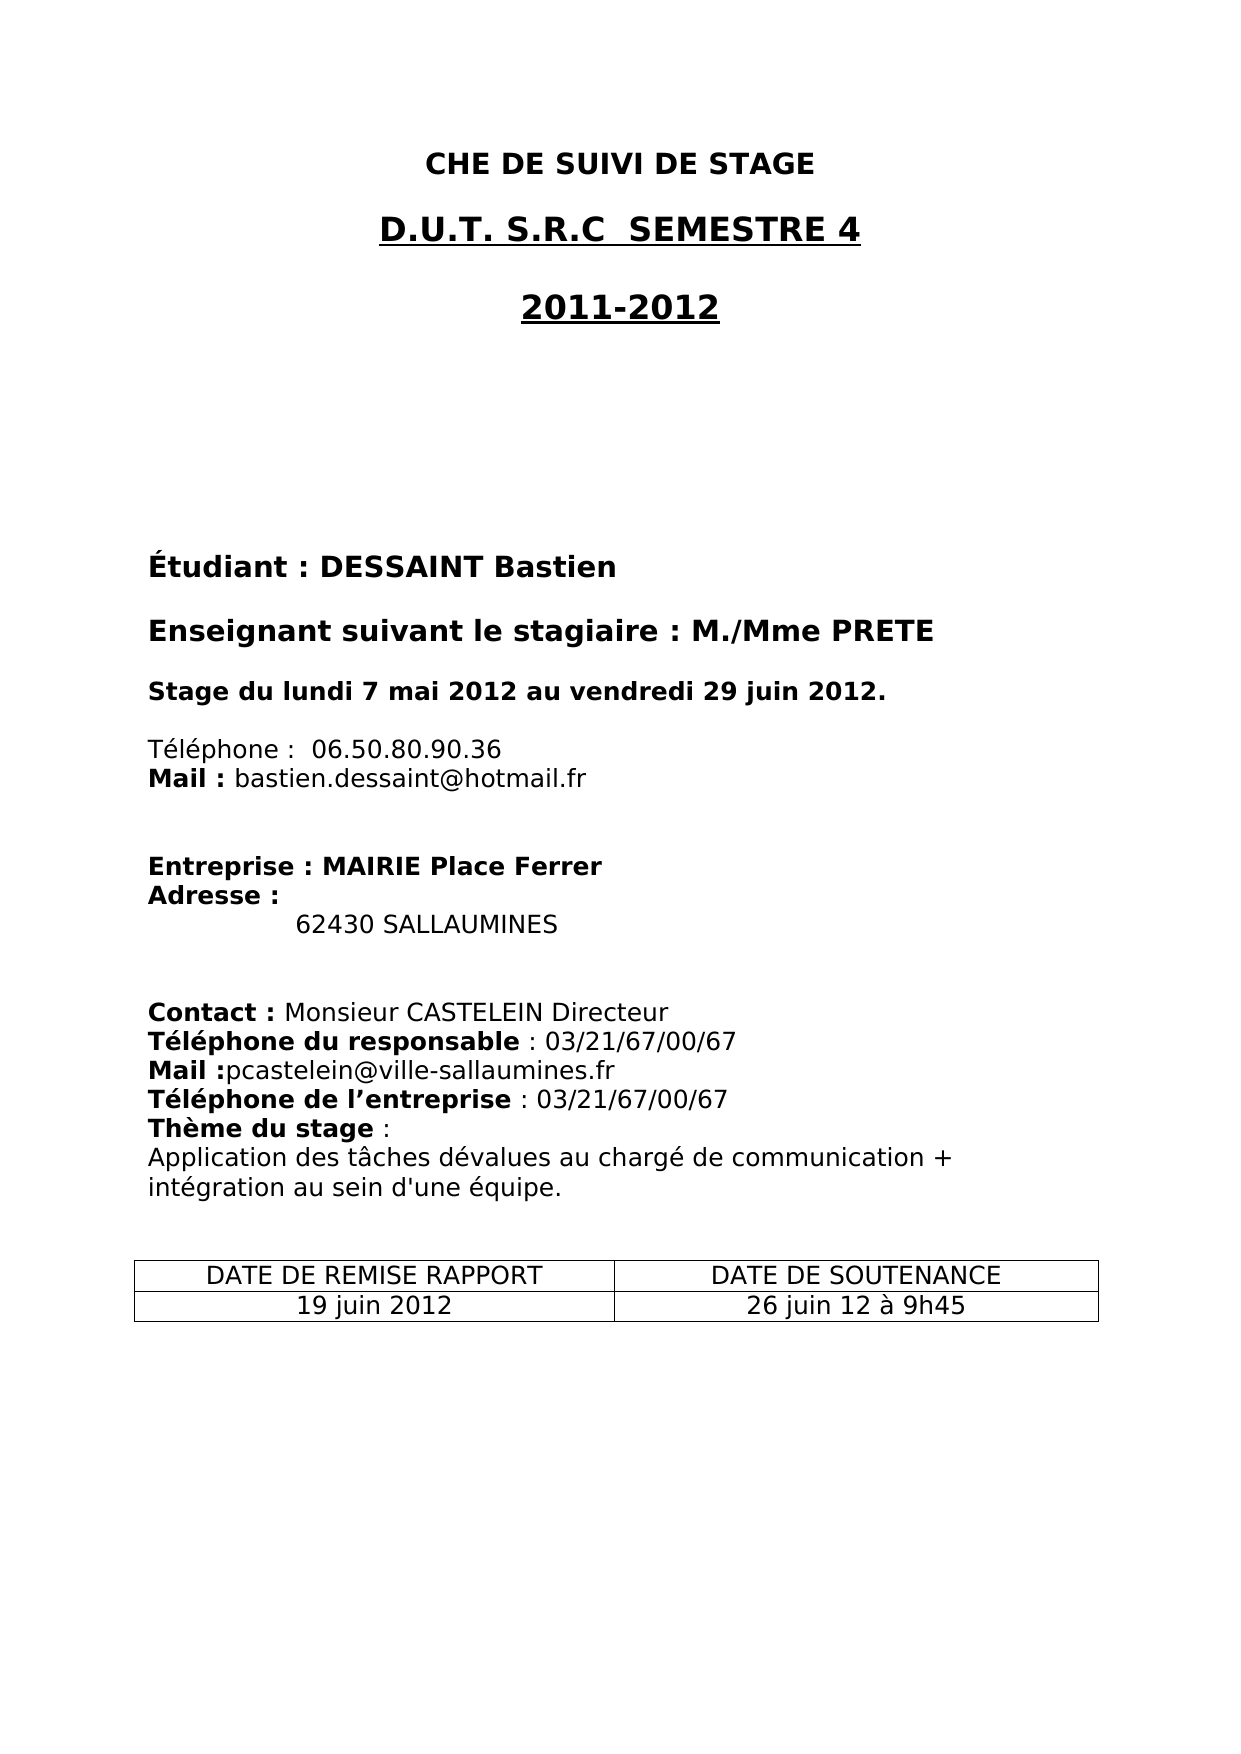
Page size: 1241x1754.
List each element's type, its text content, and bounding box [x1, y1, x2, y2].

text Téléphone de l’entreprise : 03/21/67/00/67 [148, 1085, 1093, 1114]
text 2011-2012 [148, 288, 1093, 327]
table_header DATE DE SOUTENANCE [615, 1261, 1098, 1291]
text Mail : bastien.dessaint@hotmail.fr [148, 764, 1093, 794]
table_cell 19 juin 2012 [135, 1292, 614, 1321]
text Étudiant : DESSAINT Bastien [148, 551, 1093, 585]
text Entreprise : MAIRIE Place Ferrer [148, 852, 1093, 881]
text Téléphone du responsable : 03/21/67/00/67 [148, 1027, 1093, 1056]
text Application des tâches dévalues au chargé de communication + intégration au sein d'une équipe. [148, 1144, 1093, 1202]
text 62430 SALLAUMINES [148, 910, 1093, 939]
text Thème du stage : [148, 1114, 1093, 1144]
text Adresse : [148, 881, 1093, 910]
text Enseignant suivant le stagiaire : M./Mme PRETE [148, 614, 1093, 648]
text Contact : Monsieur CASTELEIN Directeur [148, 998, 1093, 1027]
table_header DATE DE REMISE RAPPORT [135, 1261, 614, 1291]
text CHE DE SUIVI DE STAGE [148, 148, 1093, 182]
text Téléphone : 06.50.80.90.36 [148, 735, 1093, 764]
text D.U.T. S.R.C SEMESTRE 4 [148, 211, 1093, 249]
table_cell 26 juin 12 à 9h45 [615, 1292, 1098, 1321]
text Mail :pcastelein@ville-sallaumines.fr [148, 1056, 1093, 1085]
text Stage du lundi 7 mai 2012 au vendredi 29 juin 2012. [148, 677, 1093, 706]
